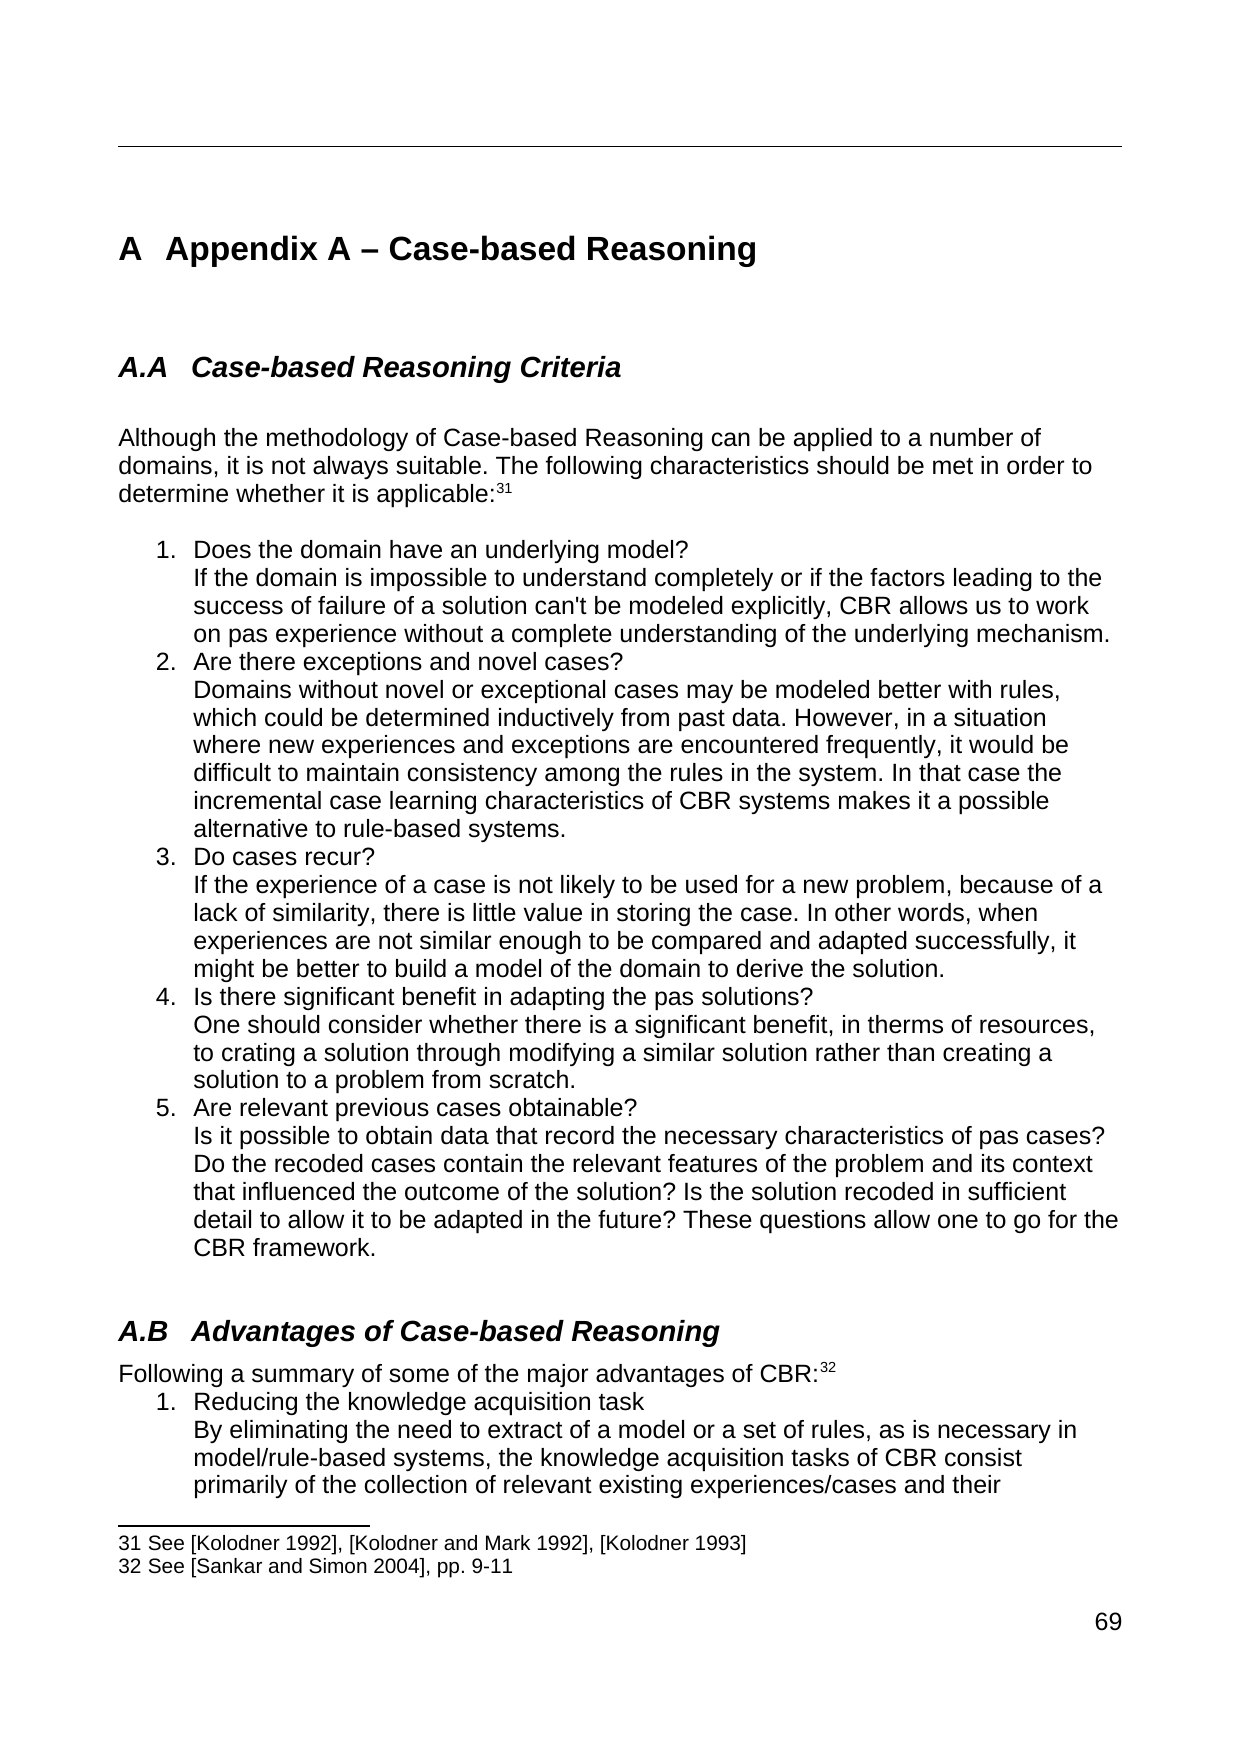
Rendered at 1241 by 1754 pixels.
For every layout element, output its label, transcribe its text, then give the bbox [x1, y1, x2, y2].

subtitle Case-based Reasoning Criteria [118, 351, 1122, 384]
list Does the domain have an underlying model? If the domain is impossible to understand completely or if the factors leading to the success of failure of a solution can't be modeled explicitly, CBR allows us to work on pas experience without a complete understanding of the underlying mechanism. [156, 536, 1122, 647]
subtitle Advantages of Case-based Reasoning [118, 1314, 1122, 1347]
text Although the methodology of Case-based Reasoning can be applied to a number of domains, it is not always suitable. The following characteristics should be met in order to determine whether it is applicable: [118, 424, 1122, 508]
list Are relevant previous cases obtainable? Is it possible to obtain data that record the necessary characteristics of pas cases? Do the recoded cases contain the relevant features of the problem and its context that influenced the outcome of the solution? Is the solution recoded in sufficient detail to allow it to be adapted in the future? These questions allow one to go for the CBR framework. [156, 1094, 1122, 1262]
text See [Kolodner 1992], [Kolodner and Mark 1992], [Kolodner 1993] [118, 1532, 1122, 1555]
list Are there exceptions and novel cases? Domains without novel or exceptional cases may be modeled better with rules, which could be determined inductively from past data. However, in a situation where new experiences and exceptions are encountered frequently, it would be difficult to maintain consistency among the rules in the system. In that case the incremental case learning characteristics of CBR systems makes it a possible alternative to rule-based systems. [156, 647, 1122, 843]
text See [Sankar and Simon 2004], pp. 9-11 [118, 1555, 1122, 1578]
list Is there significant benefit in adapting the pas solutions? One should consider whether there is a significant benefit, in therms of resources, to crating a solution through modifying a similar solution rather than creating a solution to a problem from scratch. [156, 982, 1122, 1094]
list Reducing the knowledge acquisition task By eliminating the need to extract of a model or a set of rules, as is necessary in model/rule-based systems, the knowledge acquisition tasks of CBR consist primarily of the collection of relevant existing experiences/cases and their [156, 1388, 1122, 1499]
list Do cases recur? If the experience of a case is not likely to be used for a new problem, because of a lack of similarity, there is little value in storing the case. In other words, when experiences are not similar enough to be compared and adapted successfully, it might be better to build a model of the domain to derive the solution. [156, 843, 1122, 982]
subtitle Appendix A – Case-based Reasoning [118, 229, 1122, 267]
text Following a summary of some of the major advantages of CBR: [118, 1360, 1122, 1388]
